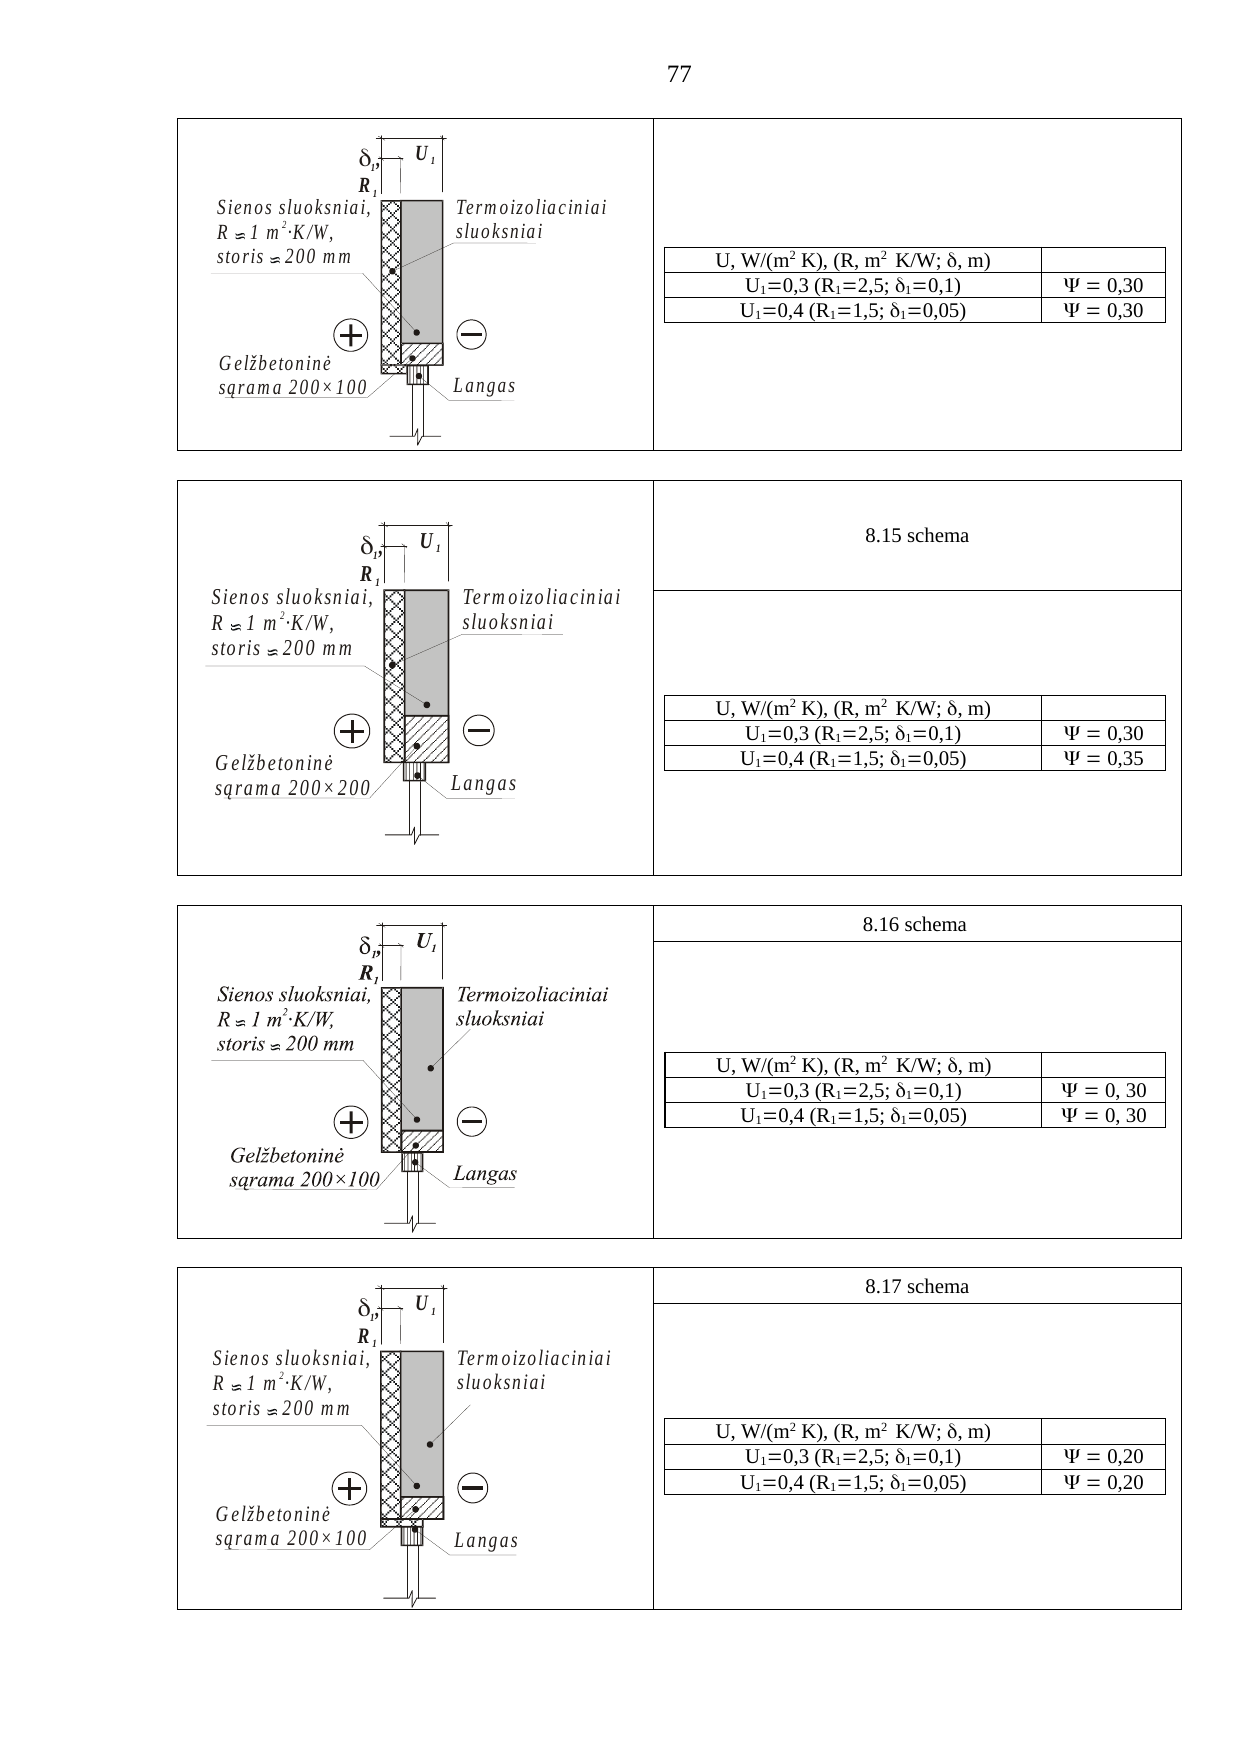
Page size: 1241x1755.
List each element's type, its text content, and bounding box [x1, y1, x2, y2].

table_cell Y = 0,20 [1042, 1445, 1165, 1468]
table_header [178, 906, 653, 1237]
table_cell Y = 0,35 [1042, 746, 1165, 770]
table_cell Y = 0, 30 [1042, 1103, 1165, 1127]
table_cell Y = 0,20 [1042, 1470, 1165, 1494]
table_header 8.15 schema [654, 481, 1181, 589]
table_cell U1=0,3 (R1=2,5; d1=0,1) [665, 721, 1041, 745]
table_header [1042, 696, 1165, 720]
table_cell Y = 0,30 [1042, 721, 1165, 745]
table_header U, W/(m2 K), (R, m2 K/W; d, m) [665, 1419, 1041, 1443]
table_cell U1=0,4 (R1=1,5; d1=0,05) [665, 1470, 1041, 1494]
table_header U, W/(m2 K), (R, m2 K/W; d, m) [666, 1053, 1041, 1077]
table_cell [654, 1304, 1181, 1609]
table_header U, W/(m2 K), (R, m2 K/W; d, m) [665, 248, 1041, 272]
table_cell Y = 0,30 [1042, 273, 1165, 297]
table_cell Y = 0,30 [1042, 298, 1165, 322]
table_cell [654, 942, 1181, 1237]
table_cell U1=0,3 (R1=2,5; d1=0,1) [666, 1078, 1041, 1102]
table_cell U1=0,4 (R1=1,5; d1=0,05) [665, 746, 1041, 770]
table_cell [654, 119, 1181, 450]
table_cell [654, 591, 1181, 875]
table_header 8.17 schema [654, 1268, 1181, 1303]
table_cell U1=0,4 (R1=1,5; d1=0,05) [666, 1103, 1041, 1127]
table_header [178, 1268, 653, 1609]
table_cell U1=0,4 (R1=1,5; d1=0,05) [665, 298, 1041, 322]
table_header [178, 119, 653, 450]
table_cell Y = 0, 30 [1042, 1078, 1165, 1102]
table_cell U1=0,3 (R1=2,5; d1=0,1) [665, 273, 1041, 297]
table_header [1042, 1419, 1165, 1443]
table_header [1042, 1053, 1165, 1077]
table_cell U1=0,3 (R1=2,5; d1=0,1) [665, 1445, 1041, 1468]
table_header [1042, 248, 1165, 272]
table_header [178, 481, 653, 875]
table_header U, W/(m2 K), (R, m2 K/W; d, m) [665, 696, 1041, 720]
table_header 8.16 schema [654, 906, 1181, 941]
